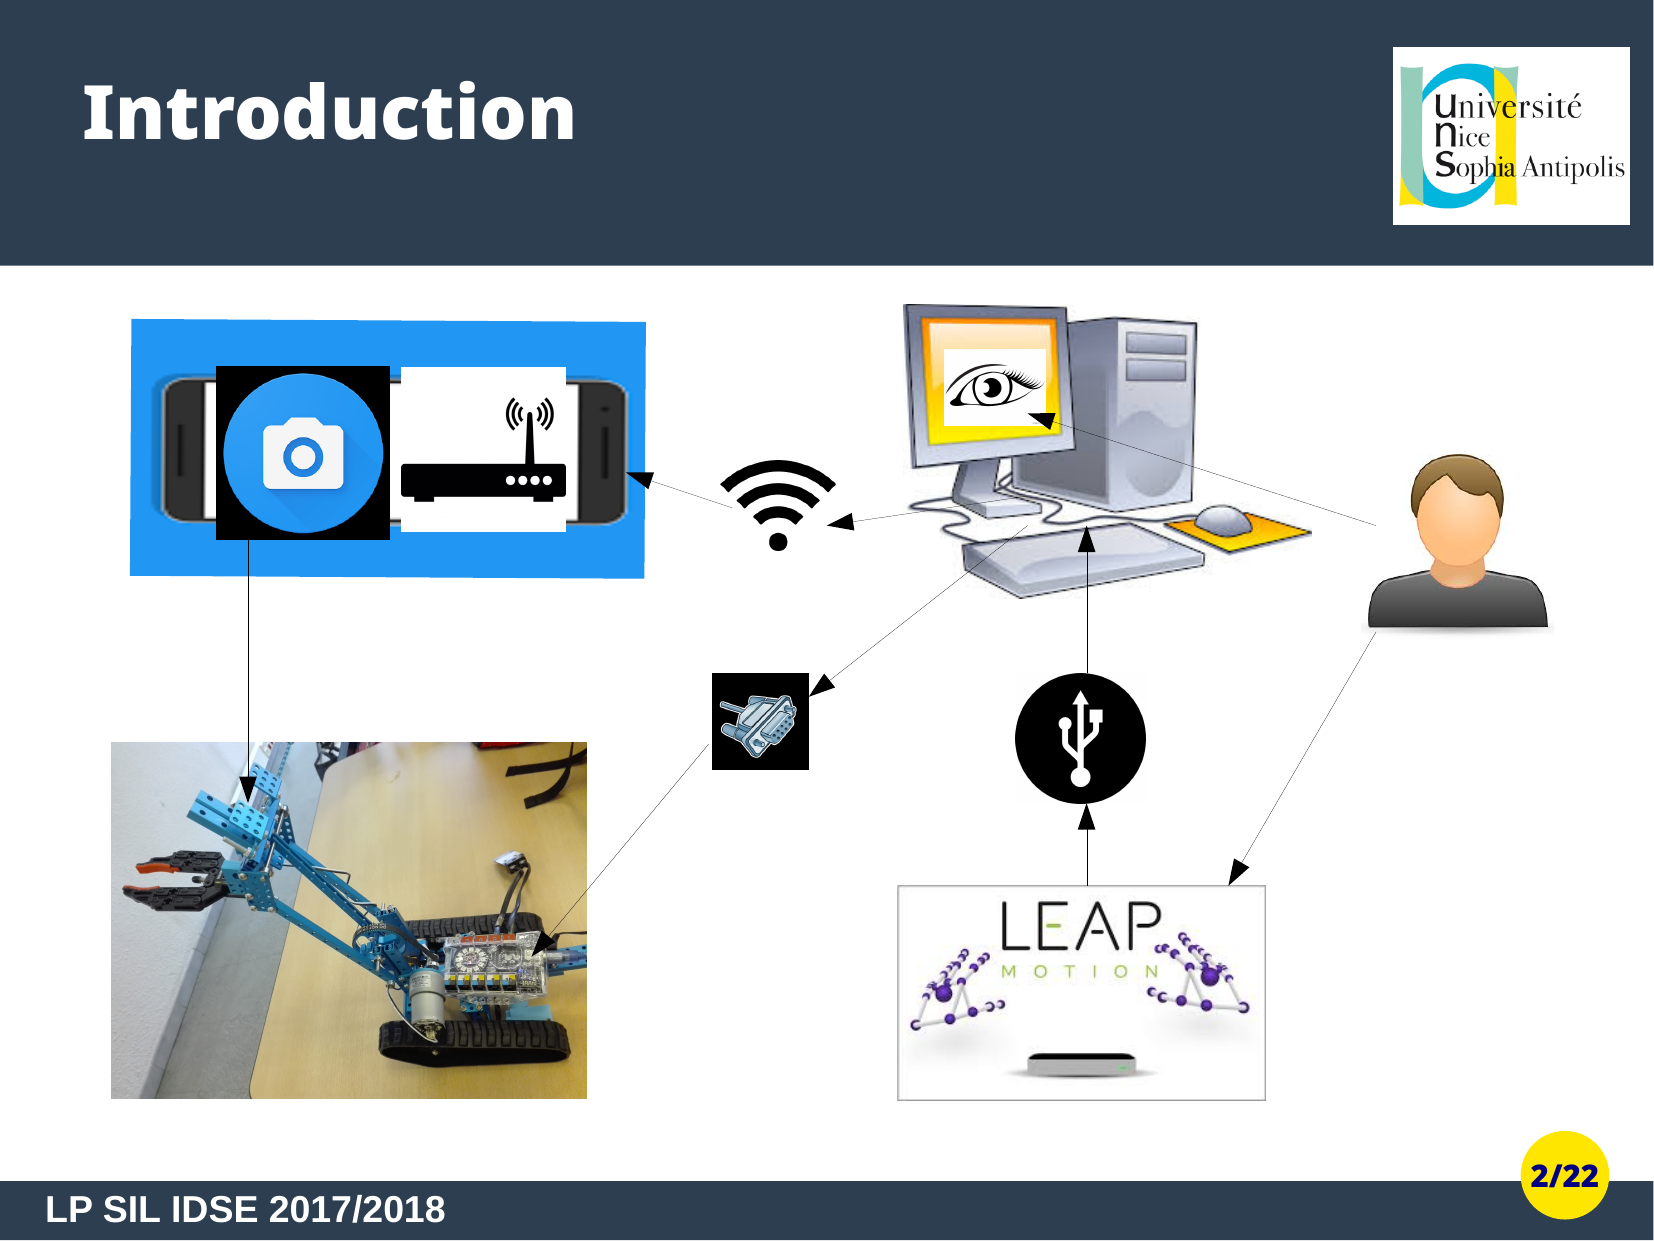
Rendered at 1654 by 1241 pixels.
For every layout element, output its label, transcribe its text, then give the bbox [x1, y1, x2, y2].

picture [111, 742, 587, 1099]
picture [897, 885, 1266, 1101]
picture [1361, 454, 1554, 639]
picture [720, 460, 836, 551]
picture [903, 304, 1312, 599]
picture [1393, 47, 1630, 225]
picture [129, 318, 646, 579]
title Introduction [82, 49, 1430, 172]
picture [1015, 673, 1146, 804]
picture [712, 673, 809, 770]
